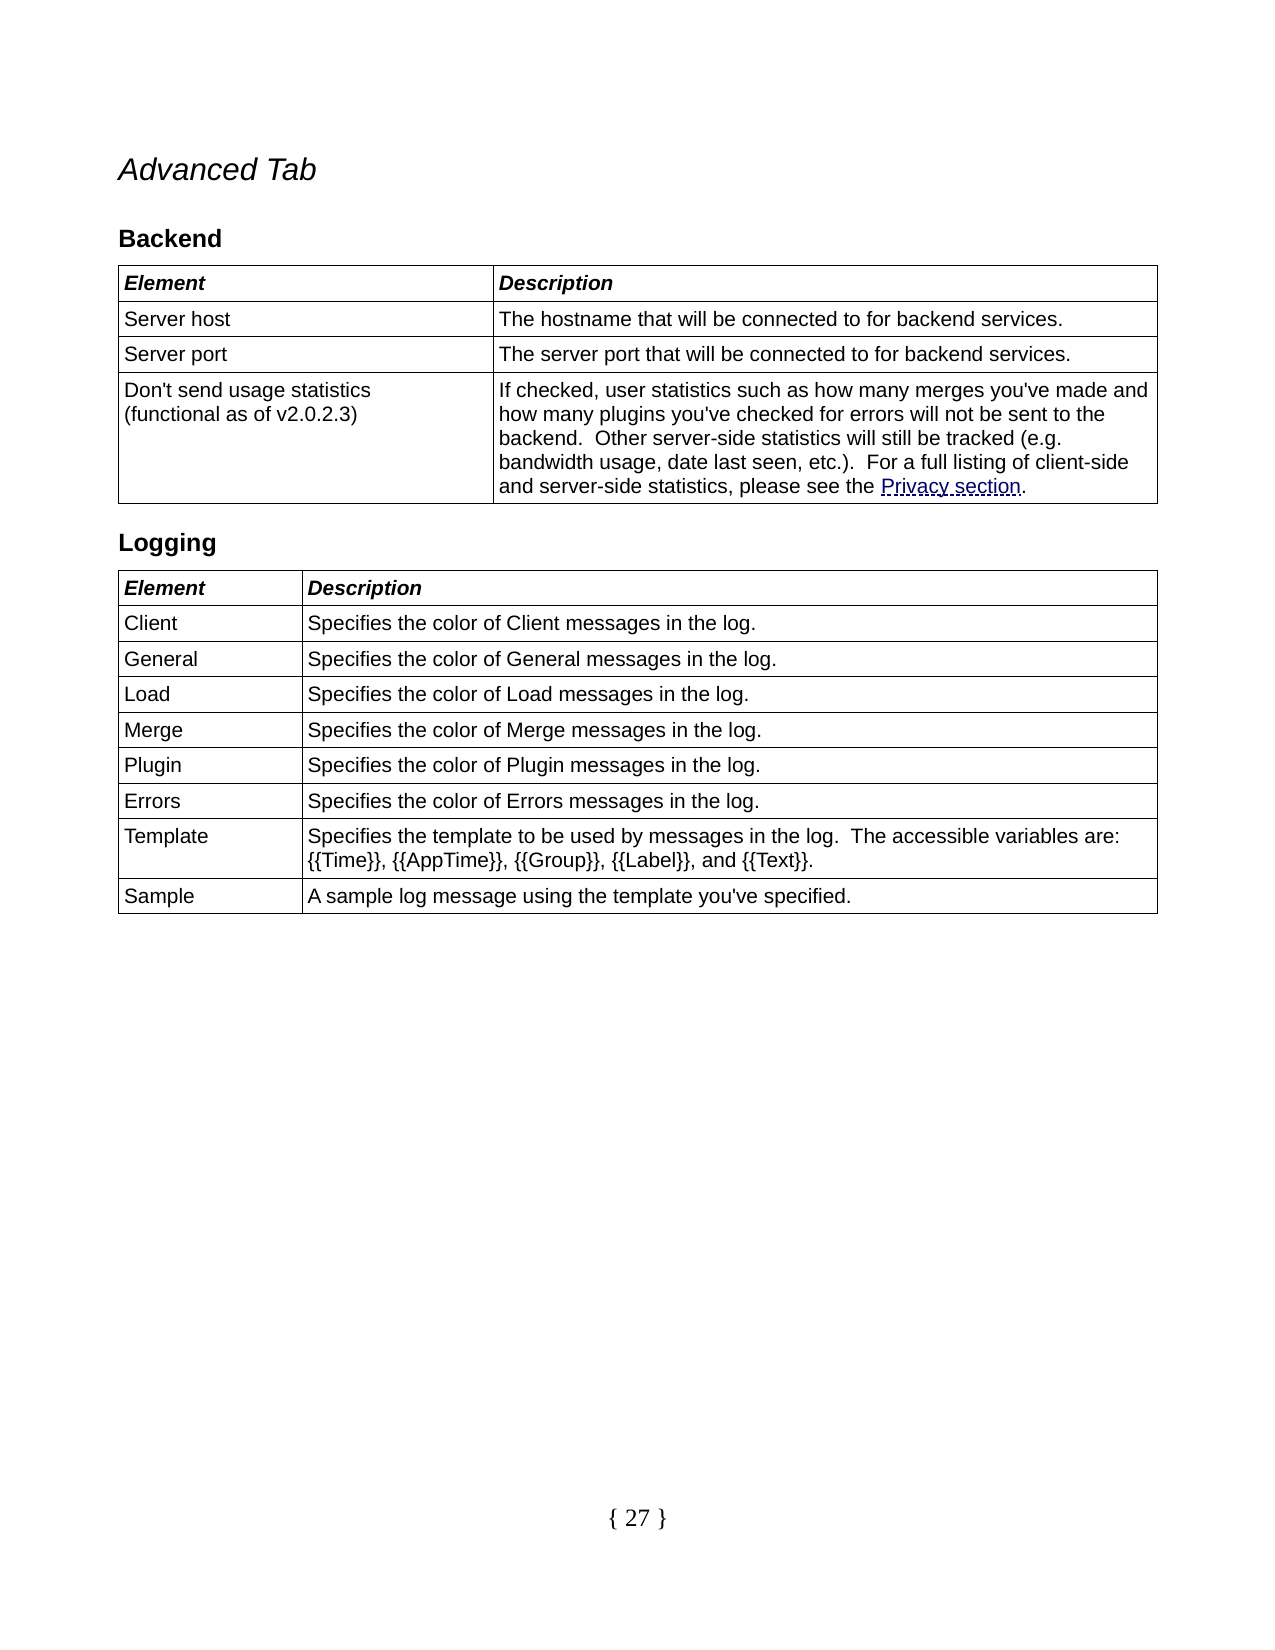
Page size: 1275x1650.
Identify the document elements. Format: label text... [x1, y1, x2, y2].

table_cell Sample [119, 879, 302, 913]
table_cell Server port [119, 337, 493, 372]
table_cell Server host [119, 302, 493, 336]
table_header Description [303, 571, 1157, 605]
table_cell Merge [119, 713, 302, 747]
table_cell Specifies the color of General messages in the log. [303, 642, 1157, 676]
table_cell The server port that will be connected to for backend services. [494, 337, 1157, 372]
table_cell Load [119, 677, 302, 712]
table_cell Specifies the color of Client messages in the log. [303, 606, 1157, 641]
table_cell Errors [119, 784, 302, 818]
table_cell Specifies the color of Errors messages in the log. [303, 784, 1157, 818]
table_cell Plugin [119, 748, 302, 783]
table_cell A sample log message using the template you've specified. [303, 879, 1157, 913]
table_cell The hostname that will be connected to for backend services. [494, 302, 1157, 336]
table_cell Don't send usage statistics (functional as of v2.0.2.3) [119, 373, 493, 503]
table_cell General [119, 642, 302, 676]
subtitle Advanced Tab [118, 151, 1157, 187]
table_cell Specifies the color of Plugin messages in the log. [303, 748, 1157, 783]
table_cell If checked, user statistics such as how many merges you've made and how many plugins you've checked for errors will not be sent to the backend. Other server-side statistics will still be tracked (e.g. bandwidth usage, date last seen, etc.). For a full listing of client-side and server-side statistics, please see the Privacy section. [494, 373, 1157, 503]
table_header Element [119, 266, 493, 301]
subtitle Logging [118, 528, 1157, 557]
table_cell Specifies the template to be used by messages in the log. The accessible variables are: {{Time}}, {{AppTime}}, {{Group}}, {{Label}}, and {{Text}}. [303, 819, 1157, 878]
table_header Element [119, 571, 302, 605]
subtitle Backend [118, 224, 1157, 253]
table_cell Specifies the color of Merge messages in the log. [303, 713, 1157, 747]
table_cell Specifies the color of Load messages in the log. [303, 677, 1157, 712]
table_header Description [494, 266, 1157, 301]
table_cell Template [119, 819, 302, 878]
table_cell Client [119, 606, 302, 641]
